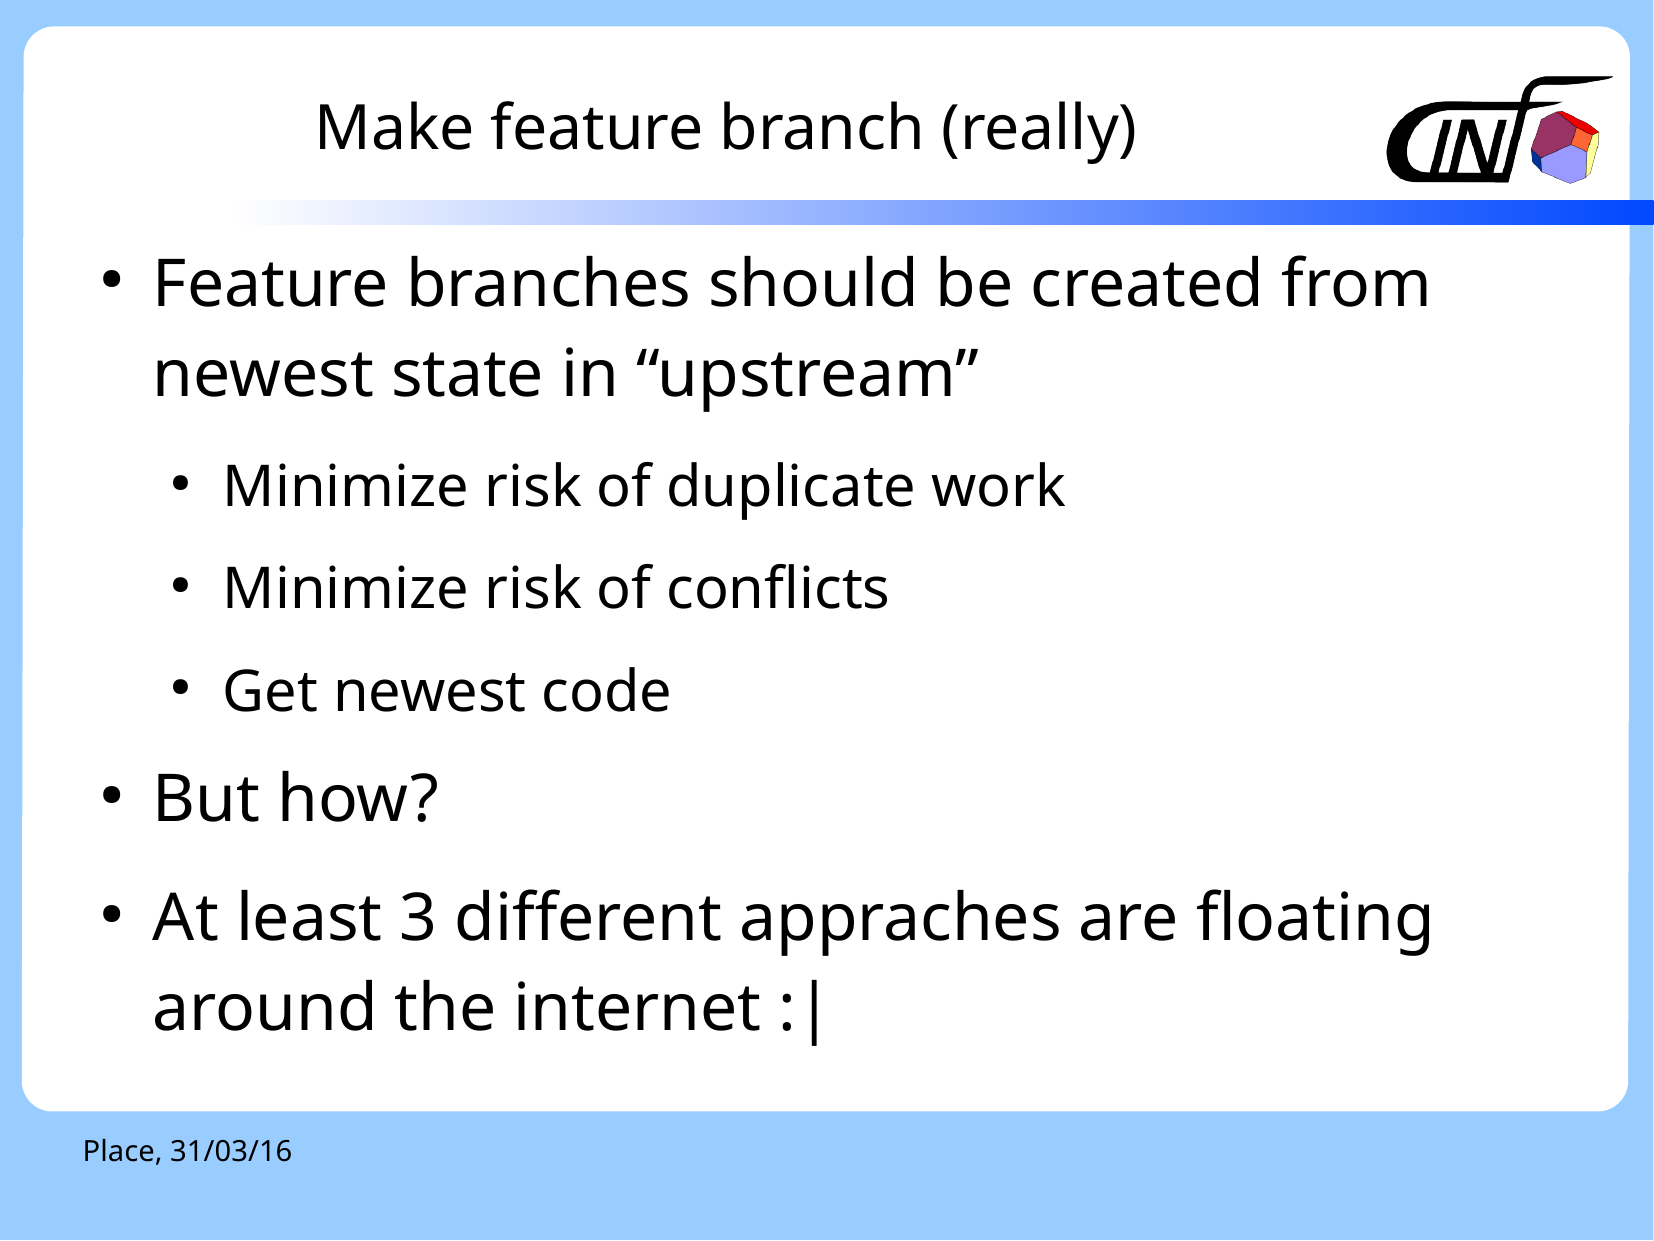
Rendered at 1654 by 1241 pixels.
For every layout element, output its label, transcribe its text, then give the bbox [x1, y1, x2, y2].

picture [1386, 76, 1613, 184]
list Feature branches should be created from newest state in “upstream” Minimize risk of duplicate work Minimize risk of conflicts Get newest code But how? At least 3 different appraches are floating around the internet :| [82, 236, 1571, 1055]
title Make feature branch (really) [82, 49, 1371, 201]
